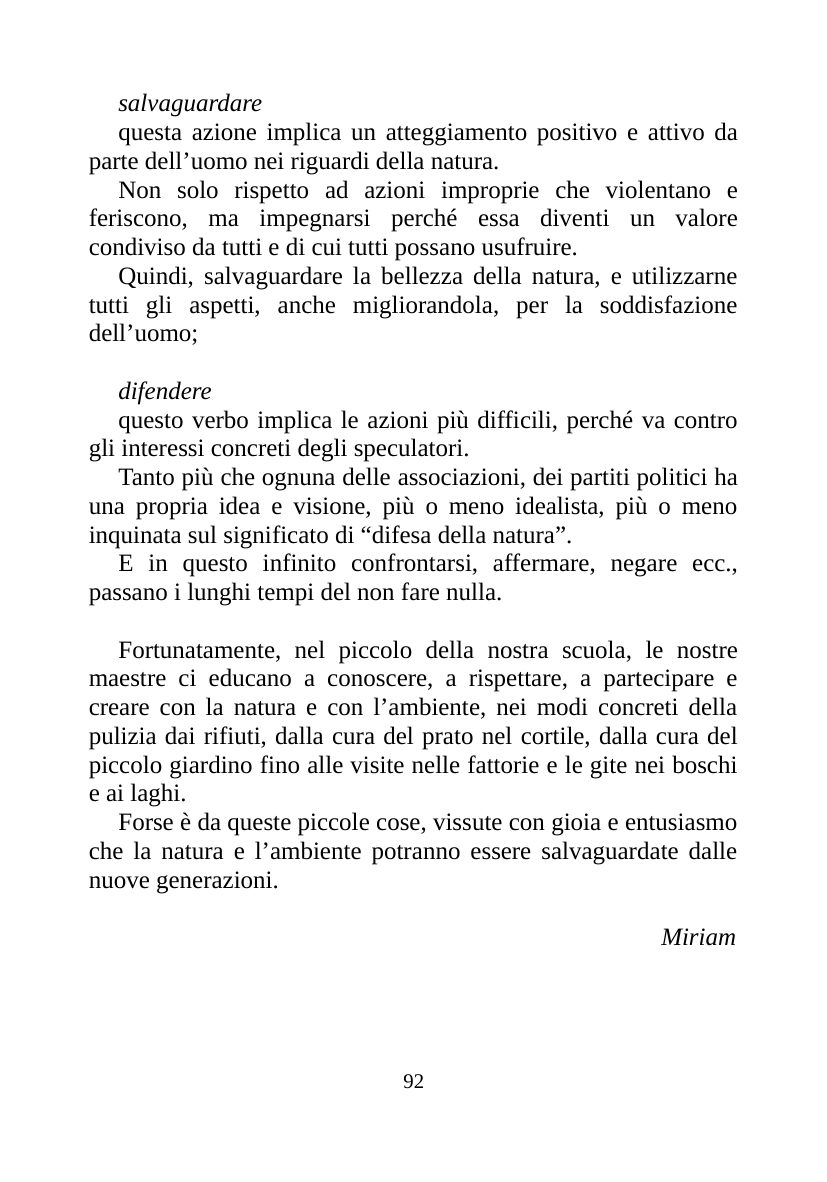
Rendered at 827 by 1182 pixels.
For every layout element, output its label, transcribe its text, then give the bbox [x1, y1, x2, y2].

text questo verbo implica le azioni più difficili, perché va contro gli interessi concreti degli speculatori. [88, 405, 738, 462]
text E in questo infinito confrontarsi, affermare, negare ecc., passano i lunghi tempi del non fare nulla. [88, 548, 738, 606]
text difendere [88, 376, 738, 405]
text questa azione implica un atteggiamento positivo e attivo da parte dell’uomo nei riguardi della natura. [88, 117, 738, 175]
text Tanto più che ognuna delle associazioni, dei partiti politici ha una propria idea e visione, più o meno idealista, più o meno inquinata sul significato di “difesa della natura”. [88, 462, 738, 548]
text Quindi, salvaguardare la bellezza della natura, e utilizzarne tutti gli aspetti, anche migliorandola, per la soddisfazione dell’uomo; [88, 261, 738, 347]
text Miriam [88, 922, 738, 951]
text Fortunatamente, nel piccolo della nostra scuola, le nostre maestre ci educano a conoscere, a rispettare, a partecipare e creare con la natura e con l’ambiente, nei modi concreti della pulizia dai rifiuti, dalla cura del prato nel cortile, dalla cura del piccolo giardino fino alle visite nelle fattorie e le gite nei boschi e ai laghi. [88, 635, 738, 807]
text salvaguardare [88, 88, 738, 117]
text Forse è da queste piccole cose, vissute con gioia e entusiasmo che la natura e l’ambiente potranno essere salvaguardate dalle nuove generazioni. [88, 807, 738, 893]
text Non solo rispetto ad azioni improprie che violentano e feriscono, ma impegnarsi perché essa diventi un valore condiviso da tutti e di cui tutti possano usufruire. [88, 175, 738, 261]
